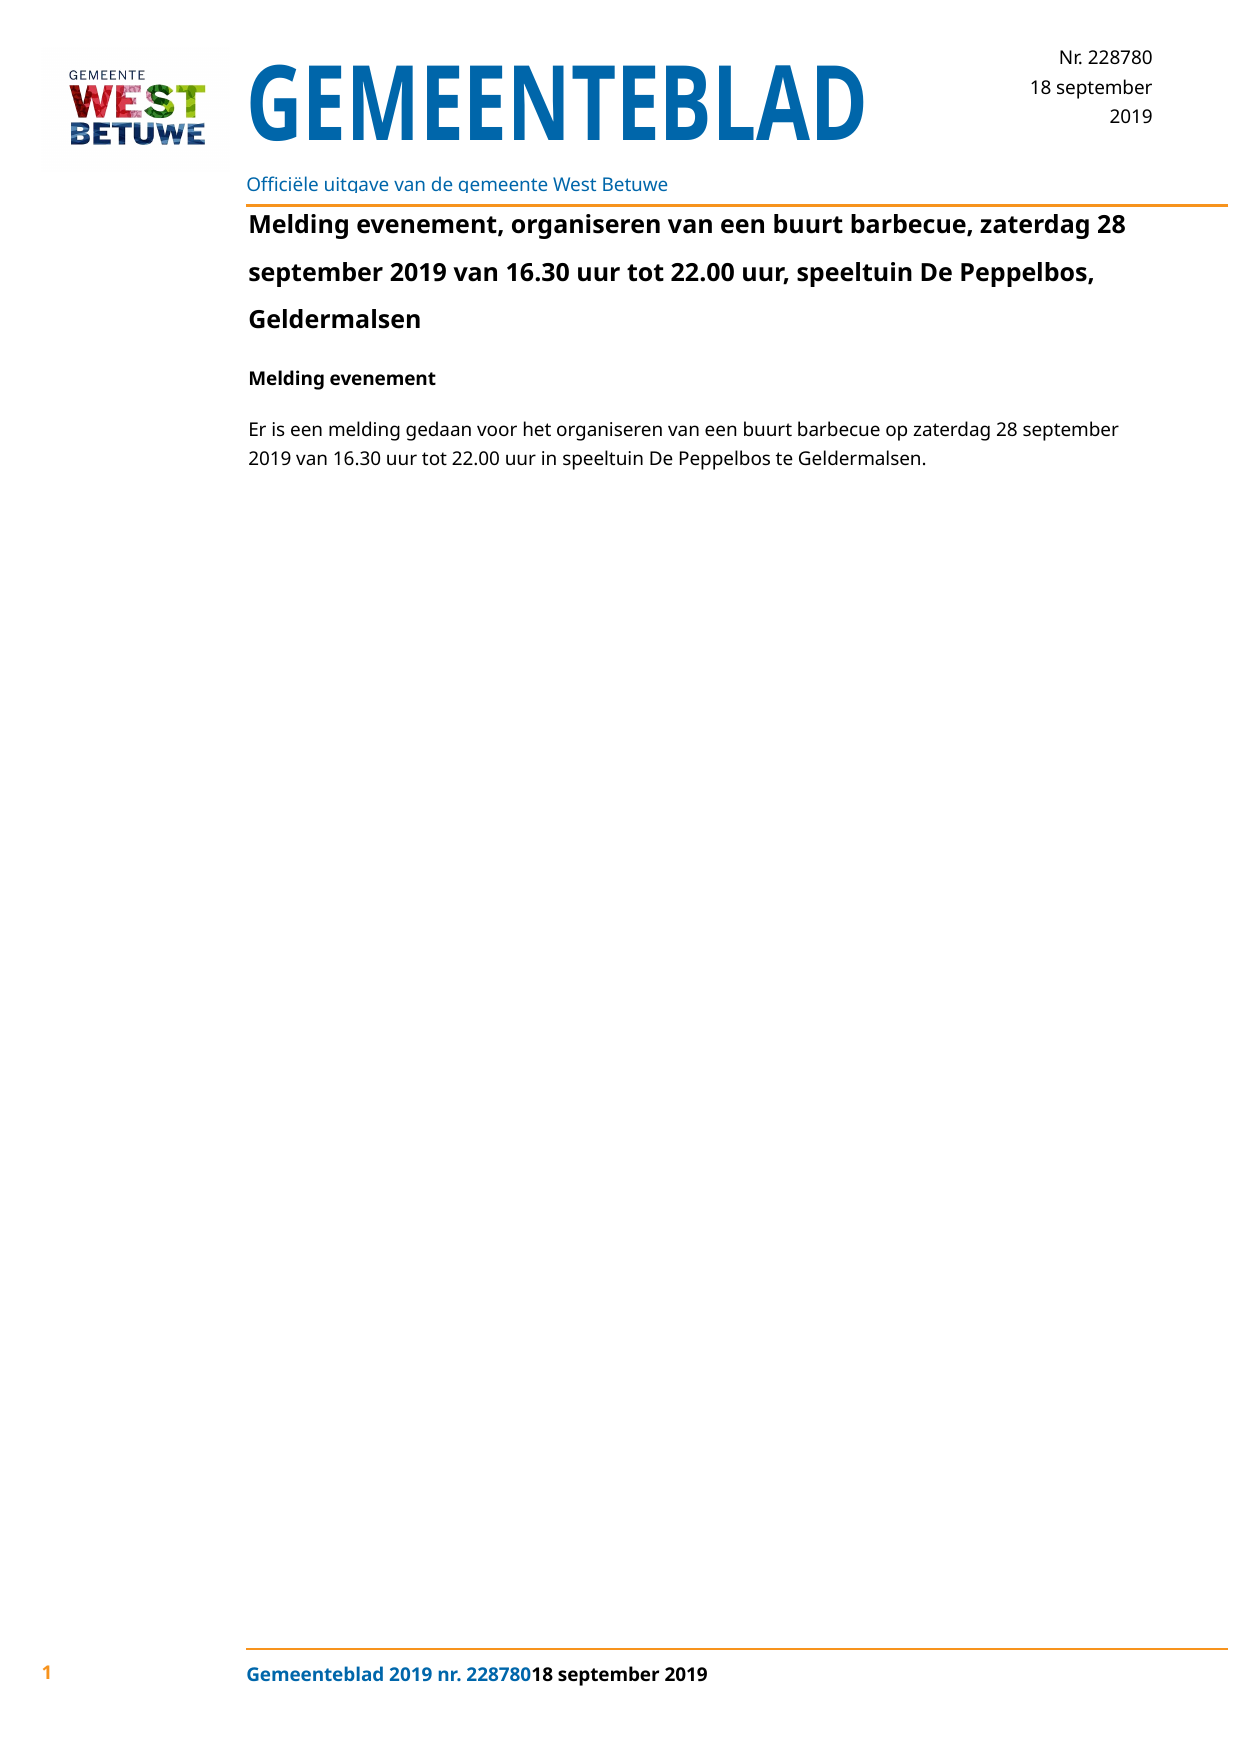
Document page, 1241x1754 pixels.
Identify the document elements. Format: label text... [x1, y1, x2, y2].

text Melding evenement [248, 366, 1152, 391]
text Melding evenement, organiseren van een buurt barbecue, zaterdag 28 september 2019 van 16.30 uur tot 22.00 uur, speeltuin De Peppelbos, Geldermalsen [248, 207, 1152, 336]
picture [41, 47, 231, 172]
text Er is een melding gedaan voor het organiseren van een buurt barbecue op zaterdag 28 september 2019 van 16.30 uur tot 22.00 uur in speeltuin De Peppelbos te Geldermalsen. [248, 416, 1152, 471]
